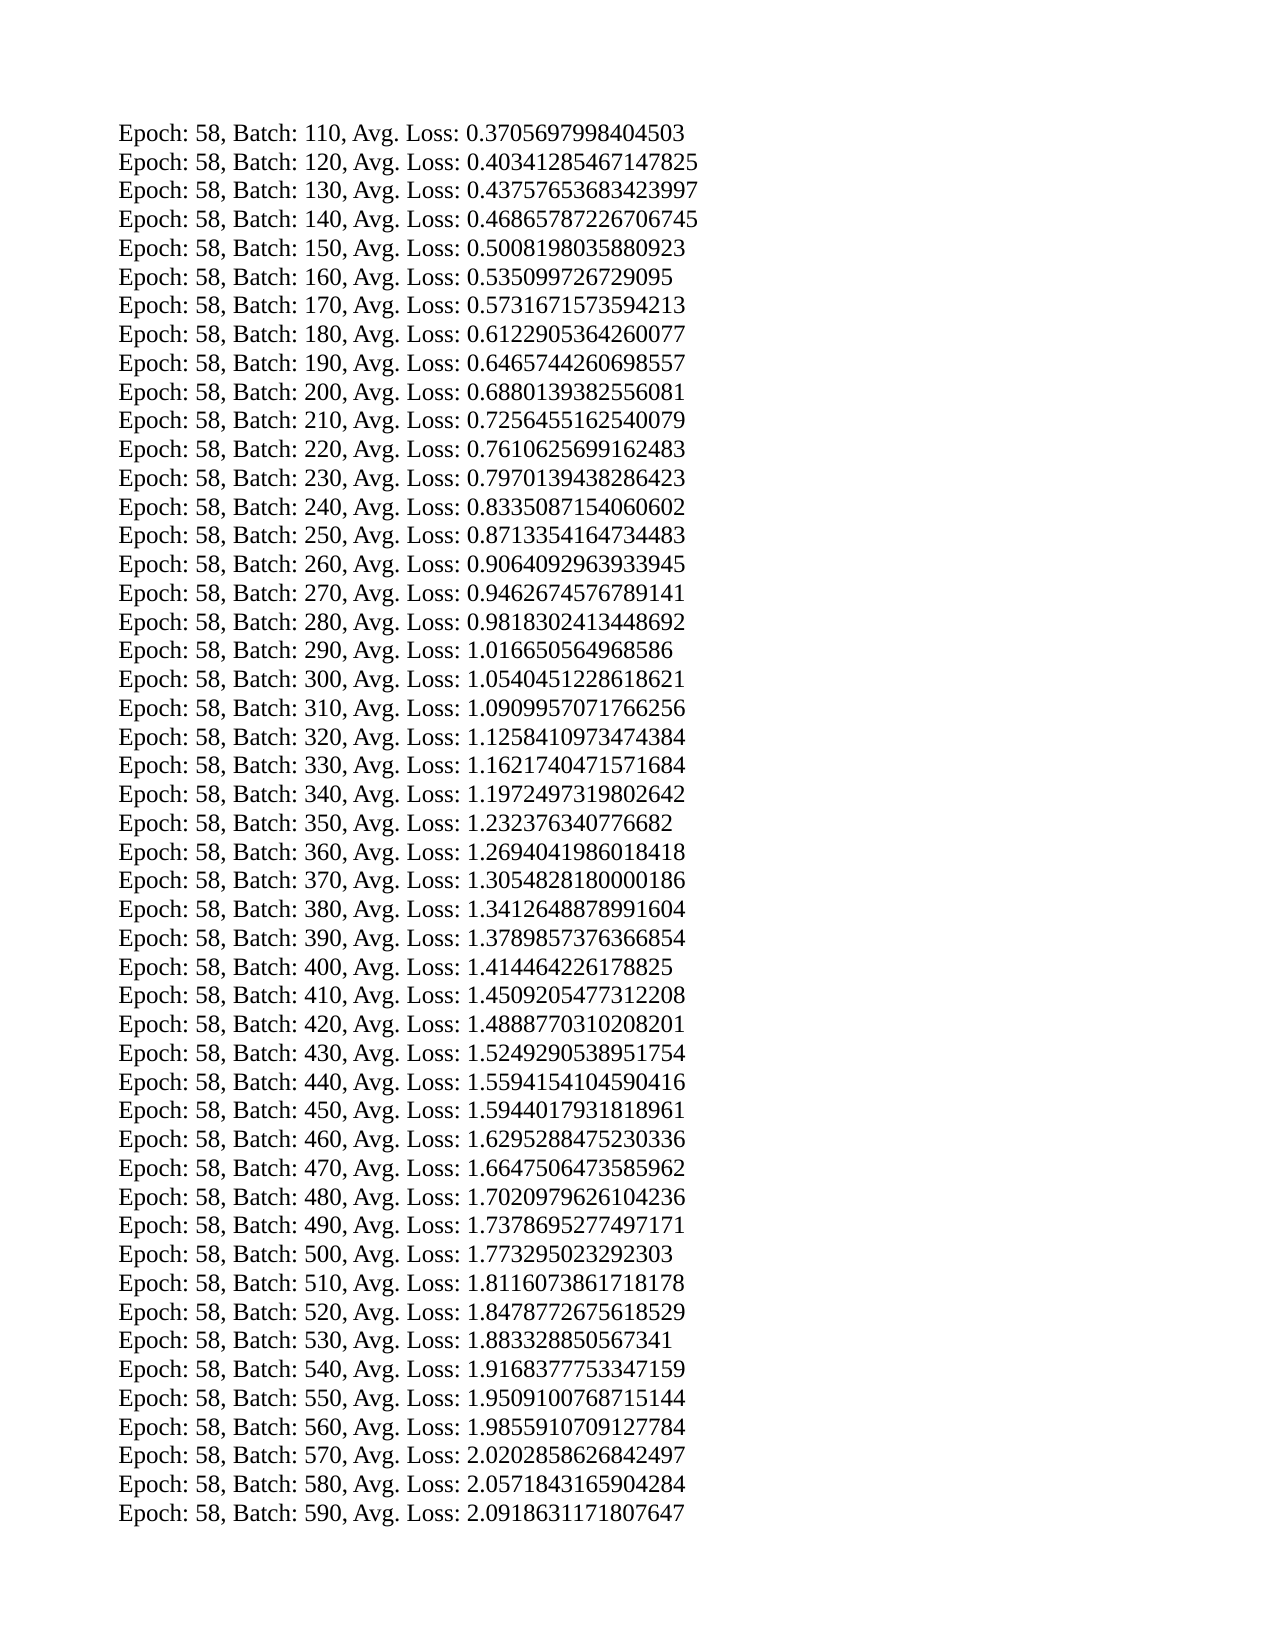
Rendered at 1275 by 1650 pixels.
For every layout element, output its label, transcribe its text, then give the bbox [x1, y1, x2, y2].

text Epoch: 58, Batch: 590, Avg. Loss: 2.0918631171807647 [118, 1498, 1157, 1527]
text Epoch: 58, Batch: 240, Avg. Loss: 0.8335087154060602 [118, 492, 1157, 521]
text Epoch: 58, Batch: 180, Avg. Loss: 0.6122905364260077 [118, 319, 1157, 348]
text Epoch: 58, Batch: 120, Avg. Loss: 0.40341285467147825 [118, 147, 1157, 176]
text Epoch: 58, Batch: 140, Avg. Loss: 0.46865787226706745 [118, 204, 1157, 233]
text Epoch: 58, Batch: 440, Avg. Loss: 1.5594154104590416 [118, 1067, 1157, 1096]
text Epoch: 58, Batch: 280, Avg. Loss: 0.9818302413448692 [118, 607, 1157, 636]
text Epoch: 58, Batch: 210, Avg. Loss: 0.7256455162540079 [118, 406, 1157, 434]
text Epoch: 58, Batch: 410, Avg. Loss: 1.4509205477312208 [118, 981, 1157, 1009]
text Epoch: 58, Batch: 540, Avg. Loss: 1.9168377753347159 [118, 1354, 1157, 1383]
text Epoch: 58, Batch: 170, Avg. Loss: 0.5731671573594213 [118, 291, 1157, 319]
text Epoch: 58, Batch: 220, Avg. Loss: 0.7610625699162483 [118, 434, 1157, 463]
text Epoch: 58, Batch: 400, Avg. Loss: 1.414464226178825 [118, 952, 1157, 981]
text Epoch: 58, Batch: 480, Avg. Loss: 1.7020979626104236 [118, 1182, 1157, 1211]
text Epoch: 58, Batch: 290, Avg. Loss: 1.016650564968586 [118, 636, 1157, 664]
text Epoch: 58, Batch: 520, Avg. Loss: 1.8478772675618529 [118, 1297, 1157, 1326]
text Epoch: 58, Batch: 470, Avg. Loss: 1.6647506473585962 [118, 1153, 1157, 1182]
text Epoch: 58, Batch: 150, Avg. Loss: 0.5008198035880923 [118, 233, 1157, 262]
text Epoch: 58, Batch: 380, Avg. Loss: 1.3412648878991604 [118, 894, 1157, 923]
text Epoch: 58, Batch: 430, Avg. Loss: 1.5249290538951754 [118, 1038, 1157, 1067]
text Epoch: 58, Batch: 550, Avg. Loss: 1.9509100768715144 [118, 1383, 1157, 1412]
text Epoch: 58, Batch: 340, Avg. Loss: 1.1972497319802642 [118, 779, 1157, 808]
text Epoch: 58, Batch: 450, Avg. Loss: 1.5944017931818961 [118, 1096, 1157, 1124]
text Epoch: 58, Batch: 130, Avg. Loss: 0.43757653683423997 [118, 176, 1157, 204]
text Epoch: 58, Batch: 250, Avg. Loss: 0.8713354164734483 [118, 521, 1157, 549]
text Epoch: 58, Batch: 300, Avg. Loss: 1.0540451228618621 [118, 664, 1157, 693]
text Epoch: 58, Batch: 350, Avg. Loss: 1.232376340776682 [118, 808, 1157, 837]
text Epoch: 58, Batch: 580, Avg. Loss: 2.0571843165904284 [118, 1469, 1157, 1498]
text Epoch: 58, Batch: 390, Avg. Loss: 1.3789857376366854 [118, 923, 1157, 952]
text Epoch: 58, Batch: 420, Avg. Loss: 1.4888770310208201 [118, 1009, 1157, 1038]
text Epoch: 58, Batch: 490, Avg. Loss: 1.7378695277497171 [118, 1211, 1157, 1239]
text Epoch: 58, Batch: 270, Avg. Loss: 0.9462674576789141 [118, 578, 1157, 607]
text Epoch: 58, Batch: 370, Avg. Loss: 1.3054828180000186 [118, 866, 1157, 894]
text Epoch: 58, Batch: 330, Avg. Loss: 1.1621740471571684 [118, 751, 1157, 779]
text Epoch: 58, Batch: 500, Avg. Loss: 1.773295023292303 [118, 1239, 1157, 1268]
text Epoch: 58, Batch: 200, Avg. Loss: 0.6880139382556081 [118, 377, 1157, 406]
text Epoch: 58, Batch: 160, Avg. Loss: 0.535099726729095 [118, 262, 1157, 291]
text Epoch: 58, Batch: 360, Avg. Loss: 1.2694041986018418 [118, 837, 1157, 866]
text Epoch: 58, Batch: 230, Avg. Loss: 0.7970139438286423 [118, 463, 1157, 492]
text Epoch: 58, Batch: 530, Avg. Loss: 1.883328850567341 [118, 1326, 1157, 1354]
text Epoch: 58, Batch: 570, Avg. Loss: 2.0202858626842497 [118, 1441, 1157, 1469]
text Epoch: 58, Batch: 310, Avg. Loss: 1.0909957071766256 [118, 693, 1157, 722]
text Epoch: 58, Batch: 560, Avg. Loss: 1.9855910709127784 [118, 1412, 1157, 1441]
text Epoch: 58, Batch: 260, Avg. Loss: 0.9064092963933945 [118, 549, 1157, 578]
text Epoch: 58, Batch: 190, Avg. Loss: 0.6465744260698557 [118, 348, 1157, 377]
text Epoch: 58, Batch: 110, Avg. Loss: 0.3705697998404503 [118, 118, 1157, 147]
text Epoch: 58, Batch: 320, Avg. Loss: 1.1258410973474384 [118, 722, 1157, 751]
text Epoch: 58, Batch: 510, Avg. Loss: 1.8116073861718178 [118, 1268, 1157, 1297]
text Epoch: 58, Batch: 460, Avg. Loss: 1.6295288475230336 [118, 1124, 1157, 1153]
